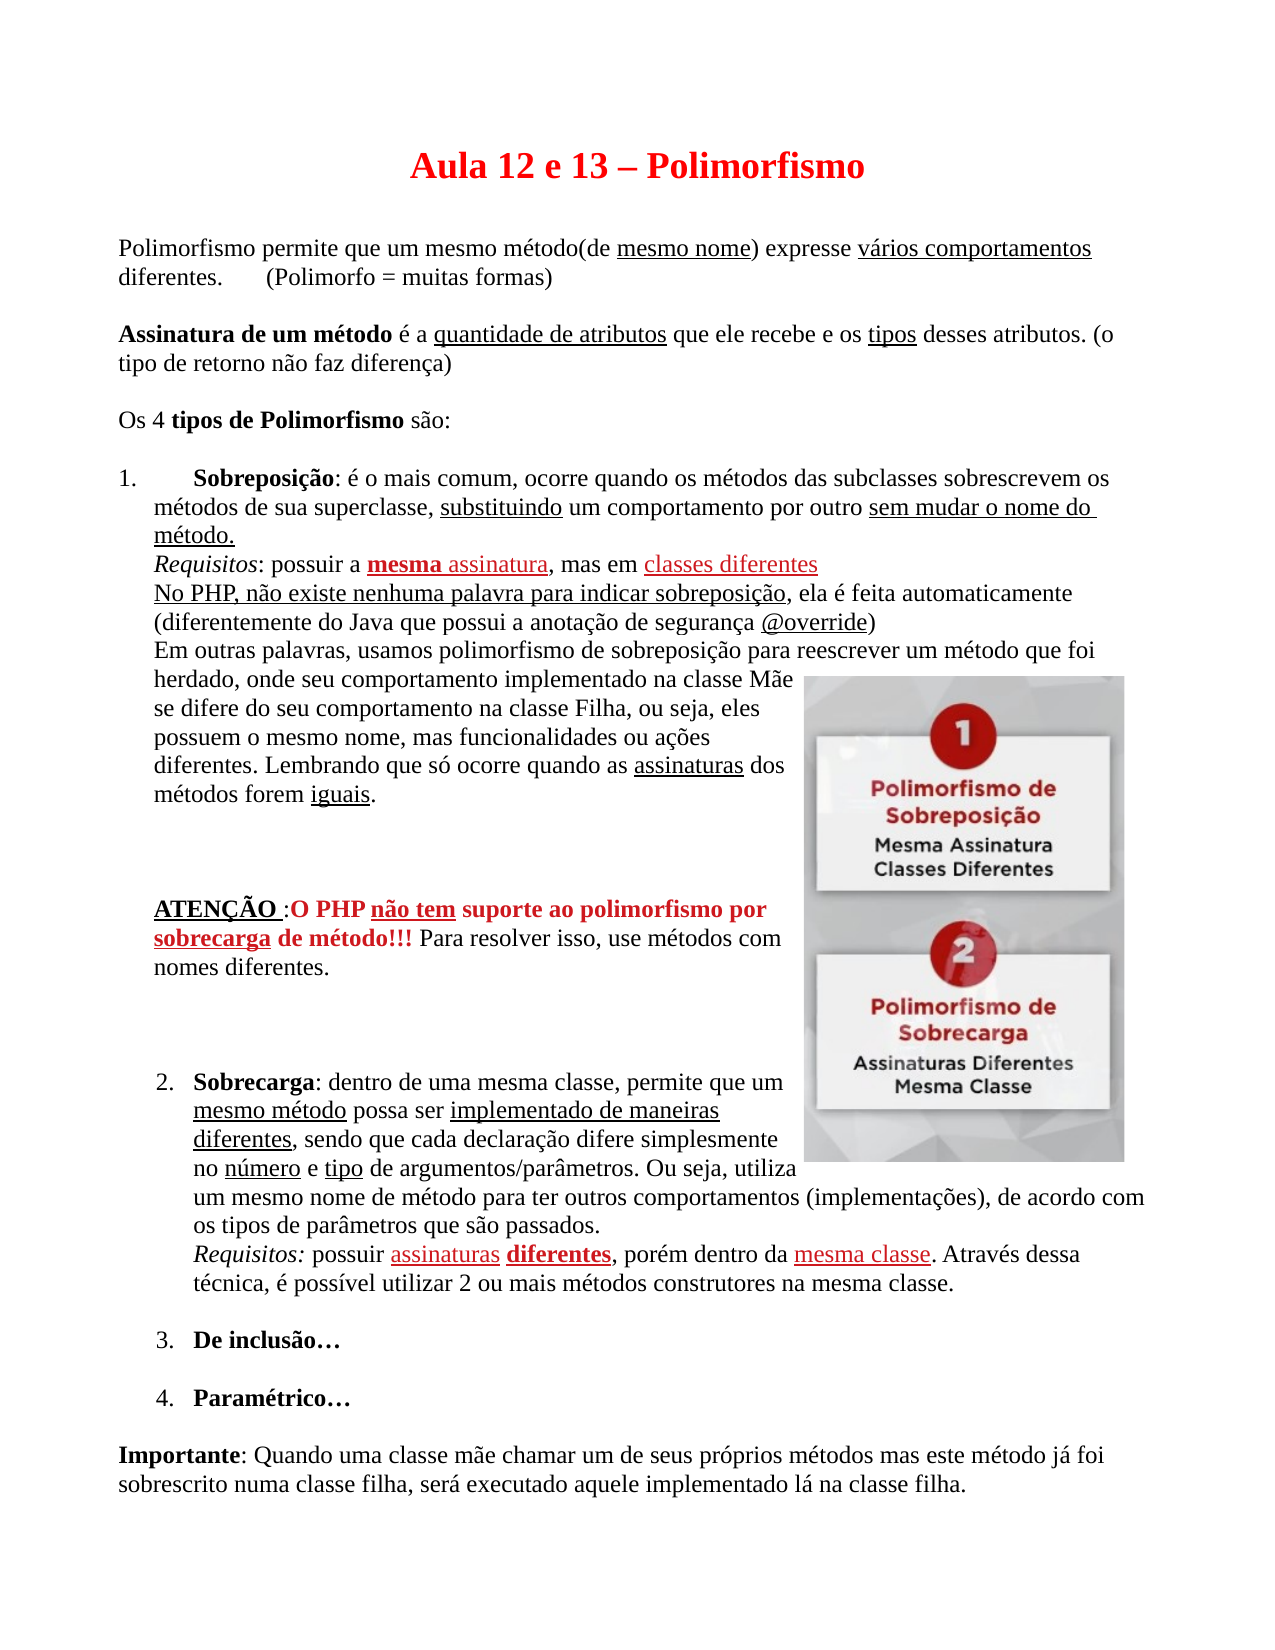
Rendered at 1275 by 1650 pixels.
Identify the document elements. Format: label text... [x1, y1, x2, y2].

picture [803, 676, 1125, 1162]
text Os 4 tipos de Polimorfismo são: [118, 405, 1181, 463]
text Polimorfismo permite que um mesmo método(de mesmo nome) expresse vários comportamentos diferentes. (Polimorfo = muitas formas) [118, 233, 1181, 290]
list ATENÇÃO :O PHP não tem suporte ao polimorfismo por sobrecarga de método!!! Para resolver isso, use métodos com nomes diferentes. [118, 837, 803, 980]
list Sobrecarga: dentro de uma mesma classe, permite que um mesmo método possa ser implementado de maneiras diferentes, sendo que cada declaração difere simplesmente no número e tipo de argumentos/parâmetros. Ou seja, utiliza um mesmo nome de método para ter outros comportamentos (implementações), de acordo com os tipos de parâmetros que são passados. Requisitos: possuir assinaturas diferentes, porém dentro da mesma classe. Através dessa técnica, é possível utilizar 2 ou mais métodos construtores na mesma classe. [156, 1067, 1157, 1325]
subtitle Aula 12 e 13 – Polimorfismo [118, 143, 1157, 187]
text Importante: Quando uma classe mãe chamar um de seus próprios métodos mas este método já foi sobrescrito numa classe filha, será executado aquele implementado lá na classe filha. [118, 1440, 1157, 1498]
list [1125, 837, 1157, 980]
list Sobreposição: é o mais comum, ocorre quando os métodos das subclasses sobrescrevem os métodos de sua superclasse, substituindo um comportamento por outro sem mudar o nome do método. Requisitos: possuir a mesma assinatura, mas em classes diferentes No PHP, não existe nenhuma palavra para indicar sobreposição, ela é feita automaticamente (diferentemente do Java que possui a anotação de segurança @override) Em outras palavras, usamos polimorfismo de sobreposição para reescrever um método que foi herdado, onde seu comportamento implementado na classe Mãe se difere do seu comportamento na classe Filha, ou seja, eles possuem o mesmo nome, mas funcionalidades ou ações diferentes. Lembrando que só ocorre quando as assinaturas dos métodos forem iguais. [118, 463, 1157, 808]
list Paramétrico… [156, 1383, 1157, 1412]
text Assinatura de um método é a quantidade de atributos que ele recebe e os tipos desses atributos. (o tipo de retorno não faz diferença) [118, 319, 1157, 377]
list De inclusão… [156, 1325, 1157, 1383]
